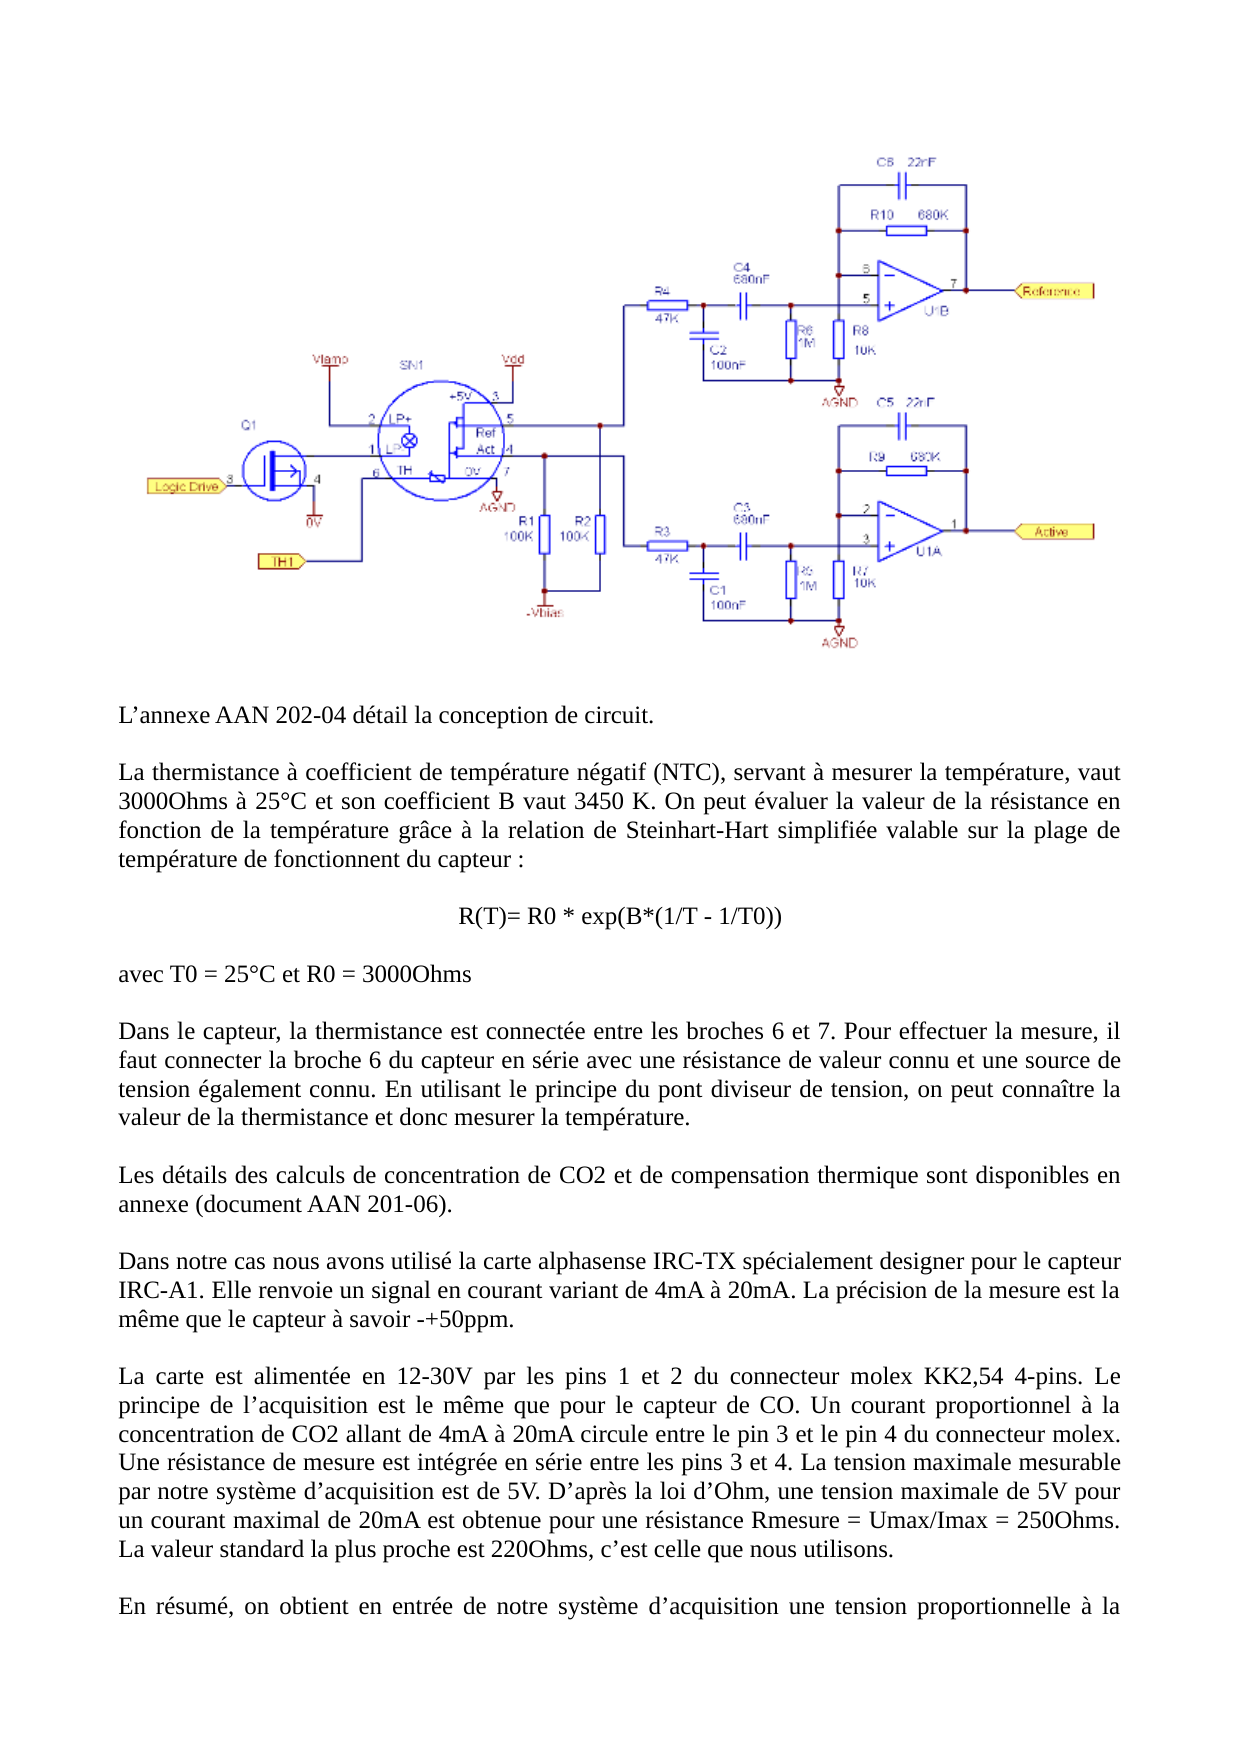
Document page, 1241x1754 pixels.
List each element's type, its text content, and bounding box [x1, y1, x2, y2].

text La carte est alimentée en 12-30V par les pins 1 et 2 du connecteur molex KK2,54 4-pins. Le principe de l’acquisition est le même que pour le capteur de CO. Un courant proportionnel à la concentration de CO2 allant de 4mA à 20mA circule entre le pin 3 et le pin 4 du connecteur molex. Une résistance de mesure est intégrée en série entre les pins 3 et 4. La tension maximale mesurable par notre système d’acquisition est de 5V. D’après la loi d’Ohm, une tension maximale de 5V pour un courant maximal de 20mA est obtenue pour une résistance Rmesure = Umax/Imax = 250Ohms. La valeur standard la plus proche est 220Ohms, c’est celle que nous utilisons. [118, 1361, 1122, 1562]
text En résumé, on obtient en entrée de notre système d’acquisition une tension proportionnelle à la [118, 1591, 1122, 1620]
text R(T)= R0 * exp(B*(1/T - 1/T0)) [118, 901, 1122, 930]
text Les détails des calculs de concentration de CO2 et de compensation thermique sont disponibles en annexe (document AAN 201-06). [118, 1160, 1122, 1217]
text Dans le capteur, la thermistance est connectée entre les broches 6 et 7. Pour effectuer la mesure, il faut connecter la broche 6 du capteur en série avec une résistance de valeur connu et une source de tension également connu. En utilisant le principe du pont diviseur de tension, on peut connaître la valeur de la thermistance et donc mesurer la température. [118, 1016, 1122, 1131]
text Dans notre cas nous avons utilisé la carte alphasense IRC-TX spécialement designer pour le capteur IRC-A1. Elle renvoie un signal en courant variant de 4mA à 20mA. La précision de la mesure est la même que le capteur à savoir -+50ppm. [118, 1246, 1122, 1332]
text avec T0 = 25°C et R0 = 3000Ohms [118, 959, 1122, 987]
text L’annexe AAN 202-04 détail la conception de circuit. [118, 700, 1122, 729]
text La thermistance à coefficient de température négatif (NTC), servant à mesurer la température, vaut 3000Ohms à 25°C et son coefficient B vaut 3450 K. On peut évaluer la valeur de la résistance en fonction de la température grâce à la relation de Steinhart-Hart simplifiée valable sur la plage de température de fonctionnent du capteur : [118, 757, 1122, 872]
